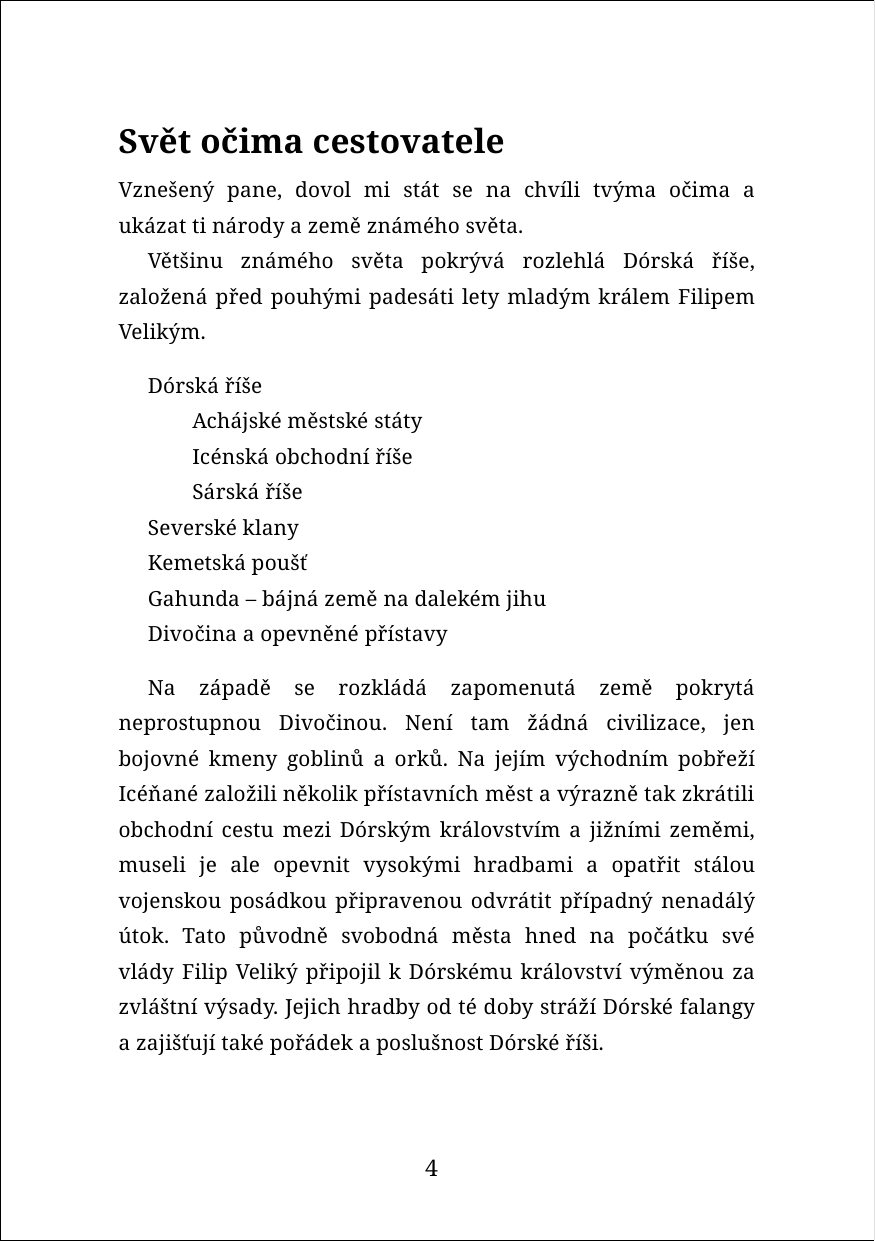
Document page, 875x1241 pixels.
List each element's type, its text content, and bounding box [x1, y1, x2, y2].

text Na západě se rozkládá zapomenutá země pokrytá neprostupnou Divočinou. Není tam žádná civilizace, jen bojovné kmeny goblinů a orků. Na jejím východním pobřeží Icéňané založili několik přístavních měst a výrazně tak zkrátili obchodní cestu mezi Dórským královstvím a jižními zeměmi, museli je ale opevnit vysokými hradbami a opatřit stálou vojenskou posádkou připravenou odvrátit případný nenadálý útok. Tato původně svobodná města hned na počátku své vlády Filip Veliký připojil k Dórskému království výměnou za zvláštní výsady. Jejich hradby od té doby stráží Dórské falangy a zajišťují také pořádek a poslušnost Dórské říši. [118, 673, 756, 1056]
text Dórská říše Achájské městské státy Icénská obchodní říše Sárská říše Severské klany Kemetská poušť Gahunda – bájná země na dalekém jihu Divočina a opevněné přístavy [118, 371, 756, 648]
subtitle Svět očima cestovatele [118, 118, 756, 164]
text Vznešený pane, dovol mi stát se na chvíli tvýma očima a ukázat ti národy a země známého světa. Většinu známého světa pokrývá rozlehlá Dórská říše, založená před pouhými padesáti lety mladým králem Filipem Velikým. [118, 175, 756, 346]
